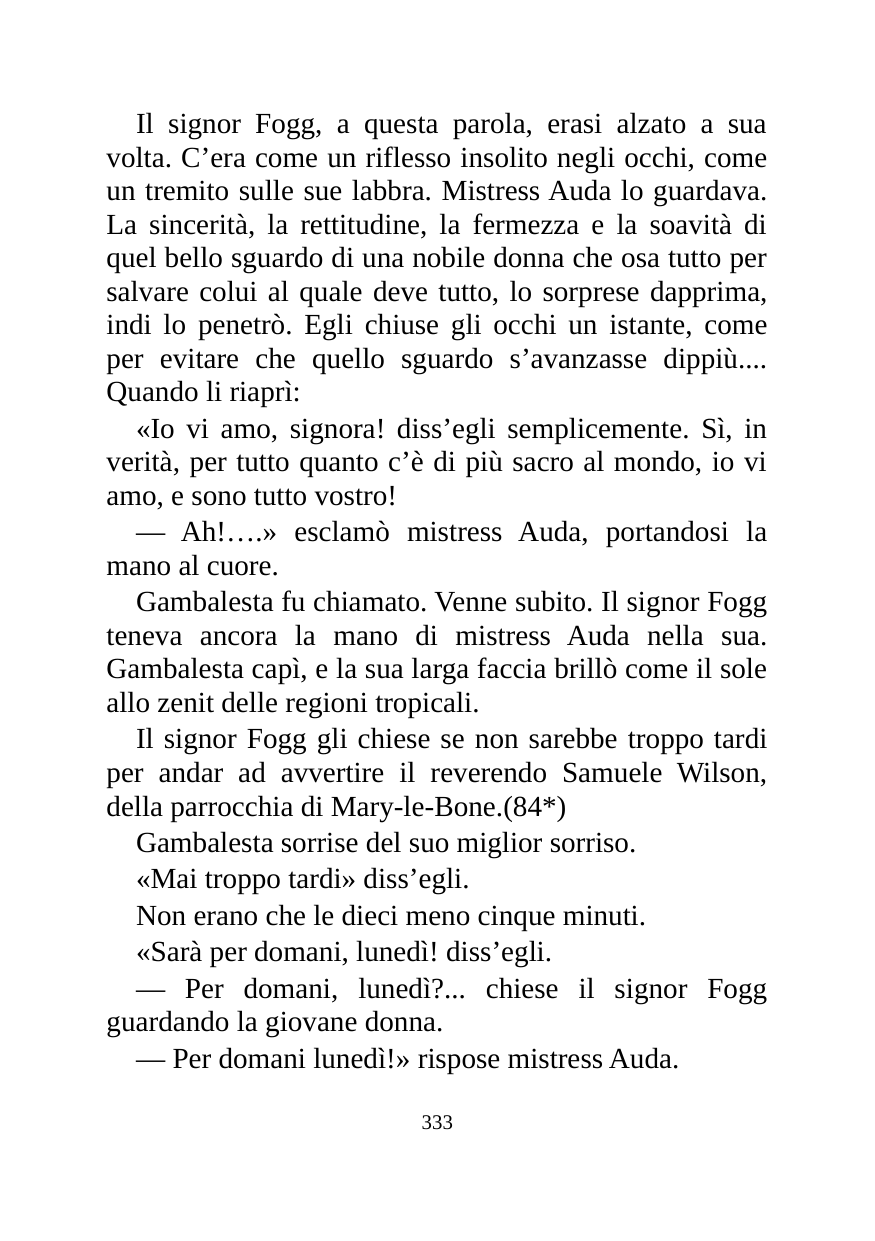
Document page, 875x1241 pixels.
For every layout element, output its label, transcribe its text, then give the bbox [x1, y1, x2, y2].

text Il signor Fogg, a questa parola, erasi alzato a sua volta. C’era come un riflesso insolito negli occhi, come un tremito sulle sue labbra. Mistress Auda lo guardava. La sincerità, la rettitudine, la fermezza e la soavità di quel bello sguardo di una nobile donna che osa tutto per salvare colui al quale deve tutto, lo sorprese dapprima, indi lo penetrò. Egli chiuse gli occhi un istante, come per evitare che quello sguardo s’avanzasse dippiù.... Quando li riaprì: [106, 106, 768, 408]
text — Per domani, lunedì?... chiese il signor Fogg guardando la giovane donna. [106, 971, 768, 1038]
text Il signor Fogg gli chiese se non sarebbe troppo tardi per andar ad avvertire il reverendo Samuele Wilson, della parrocchia di Mary-le-Bone.(84*) [106, 722, 768, 822]
text «Io vi amo, signora! diss’egli semplicemente. Sì, in verità, per tutto quanto c’è di più sacro al mondo, io vi amo, e sono tutto vostro! [106, 411, 768, 512]
text «Mai troppo tardi» diss’egli. [106, 862, 768, 895]
text Gambalesta fu chiamato. Venne subito. Il signor Fogg teneva ancora la mano di mistress Auda nella sua. Gambalesta capì, e la sua larga faccia brillò come il sole allo zenit delle regioni tropicali. [106, 584, 768, 719]
text Non erano che le dieci meno cinque minuti. [106, 898, 768, 932]
text — Per domani lunedì!» rispose mistress Auda. [106, 1041, 768, 1074]
text — Ah!….» esclamò mistress Auda, portandosi la mano al cuore. [106, 514, 768, 582]
text «Sarà per domani, lunedì! diss’egli. [106, 934, 768, 968]
text Gambalesta sorrise del suo miglior sorriso. [106, 825, 768, 859]
